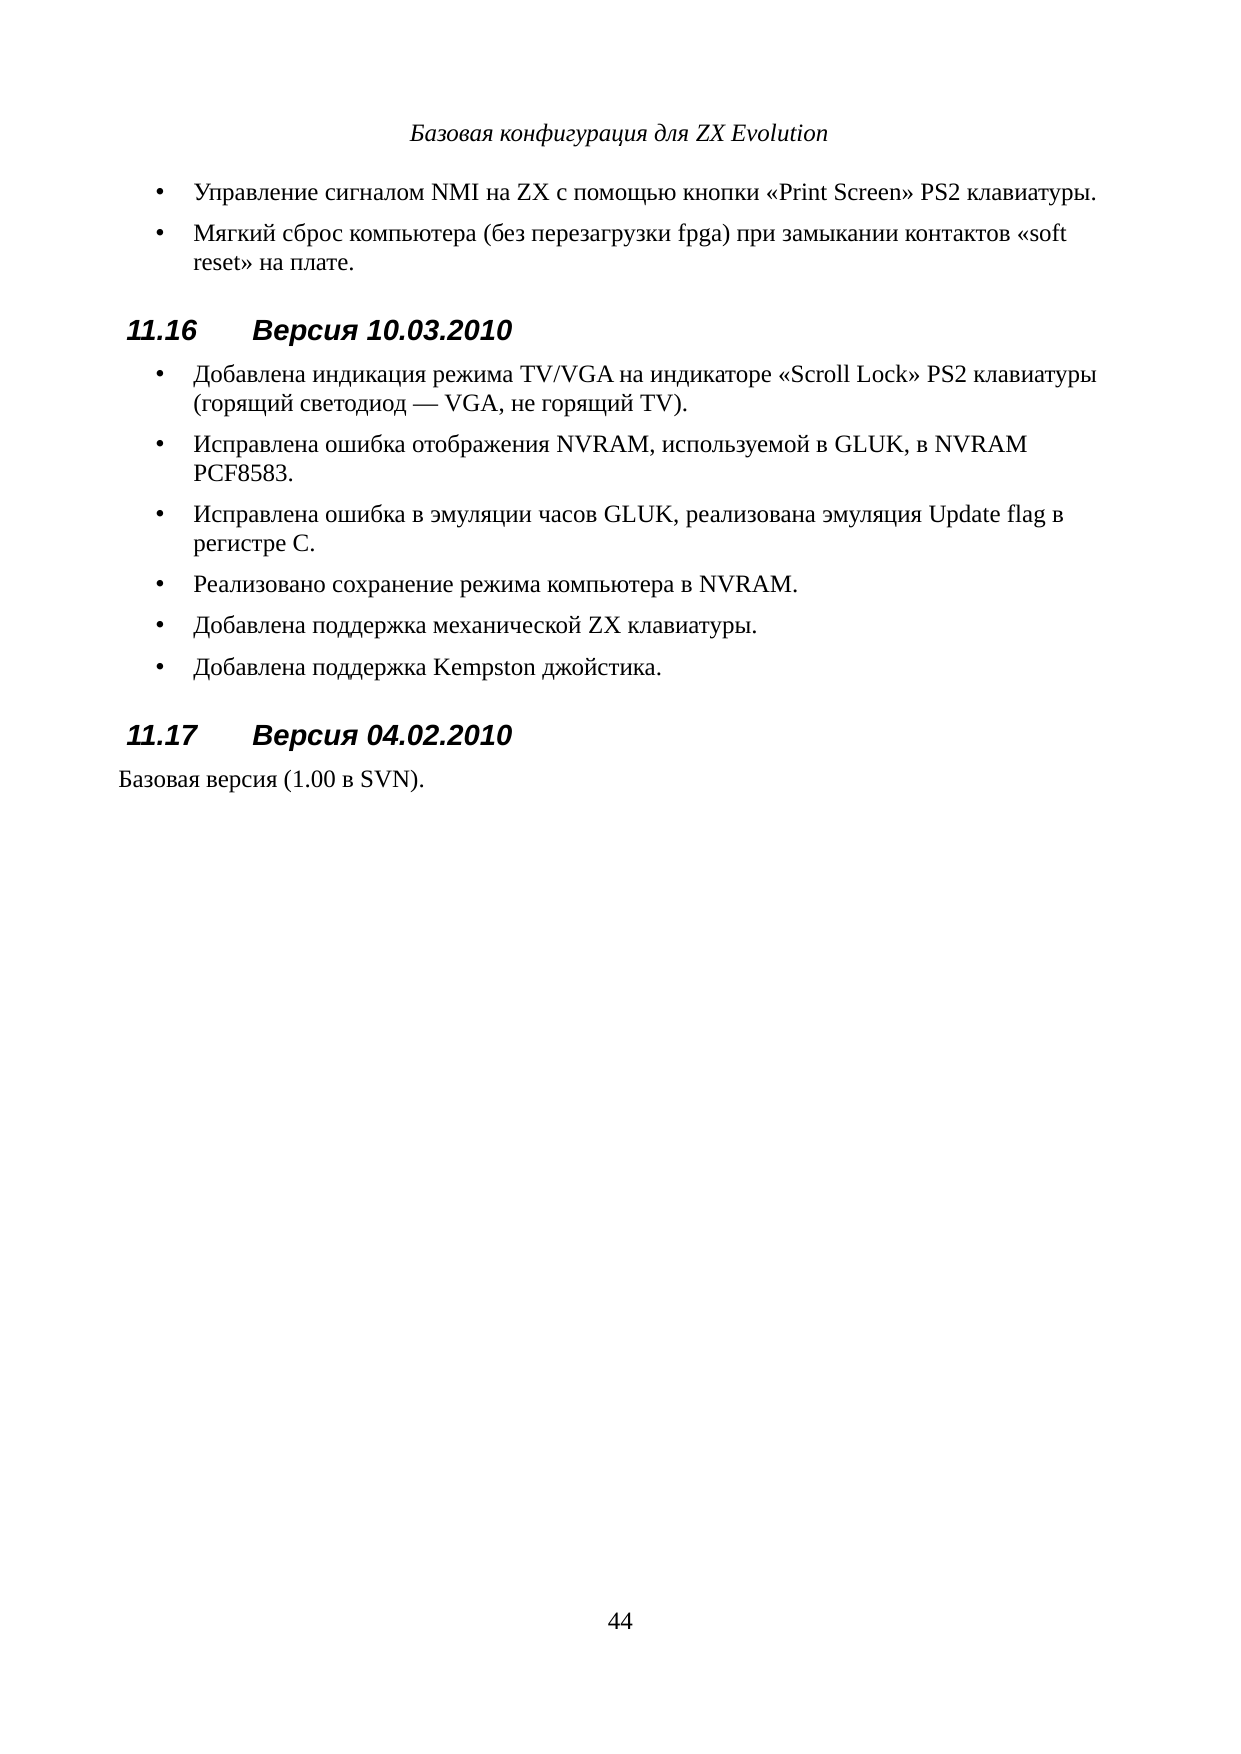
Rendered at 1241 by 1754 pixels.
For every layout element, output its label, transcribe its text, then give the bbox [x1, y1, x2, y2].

list Исправлена ошибка отображения NVRAM, используемой в GLUK, в NVRAM PCF8583. [156, 429, 1122, 487]
subtitle Версия 04.02.2010 [118, 718, 1122, 752]
subtitle Версия 10.03.2010 [118, 313, 1122, 347]
list Добавлена поддержка Kempston джойстика. [156, 652, 1122, 681]
list Управление сигналом NMI на ZX с помощью кнопки «Print Screen» PS2 клавиатуры. [156, 177, 1122, 206]
list Добавлена индикация режима TV/VGA на индикаторе «Scroll Lock» PS2 клавиатуры (горящий светодиод — VGA, не горящий TV). [156, 359, 1122, 417]
text Базовая версия (1.00 в SVN). [118, 764, 1122, 793]
list Исправлена ошибка в эмуляции часов GLUK, реализована эмуляция Update flag в регистре C. [156, 499, 1122, 557]
list Добавлена поддержка механической ZX клавиатуры. [156, 611, 1122, 639]
list Мягкий сброс компьютера (без перезагрузки fpga) при замыкании контактов «soft reset» на плате. [156, 218, 1122, 276]
list Реализовано сохранение режима компьютера в NVRAM. [156, 569, 1122, 598]
